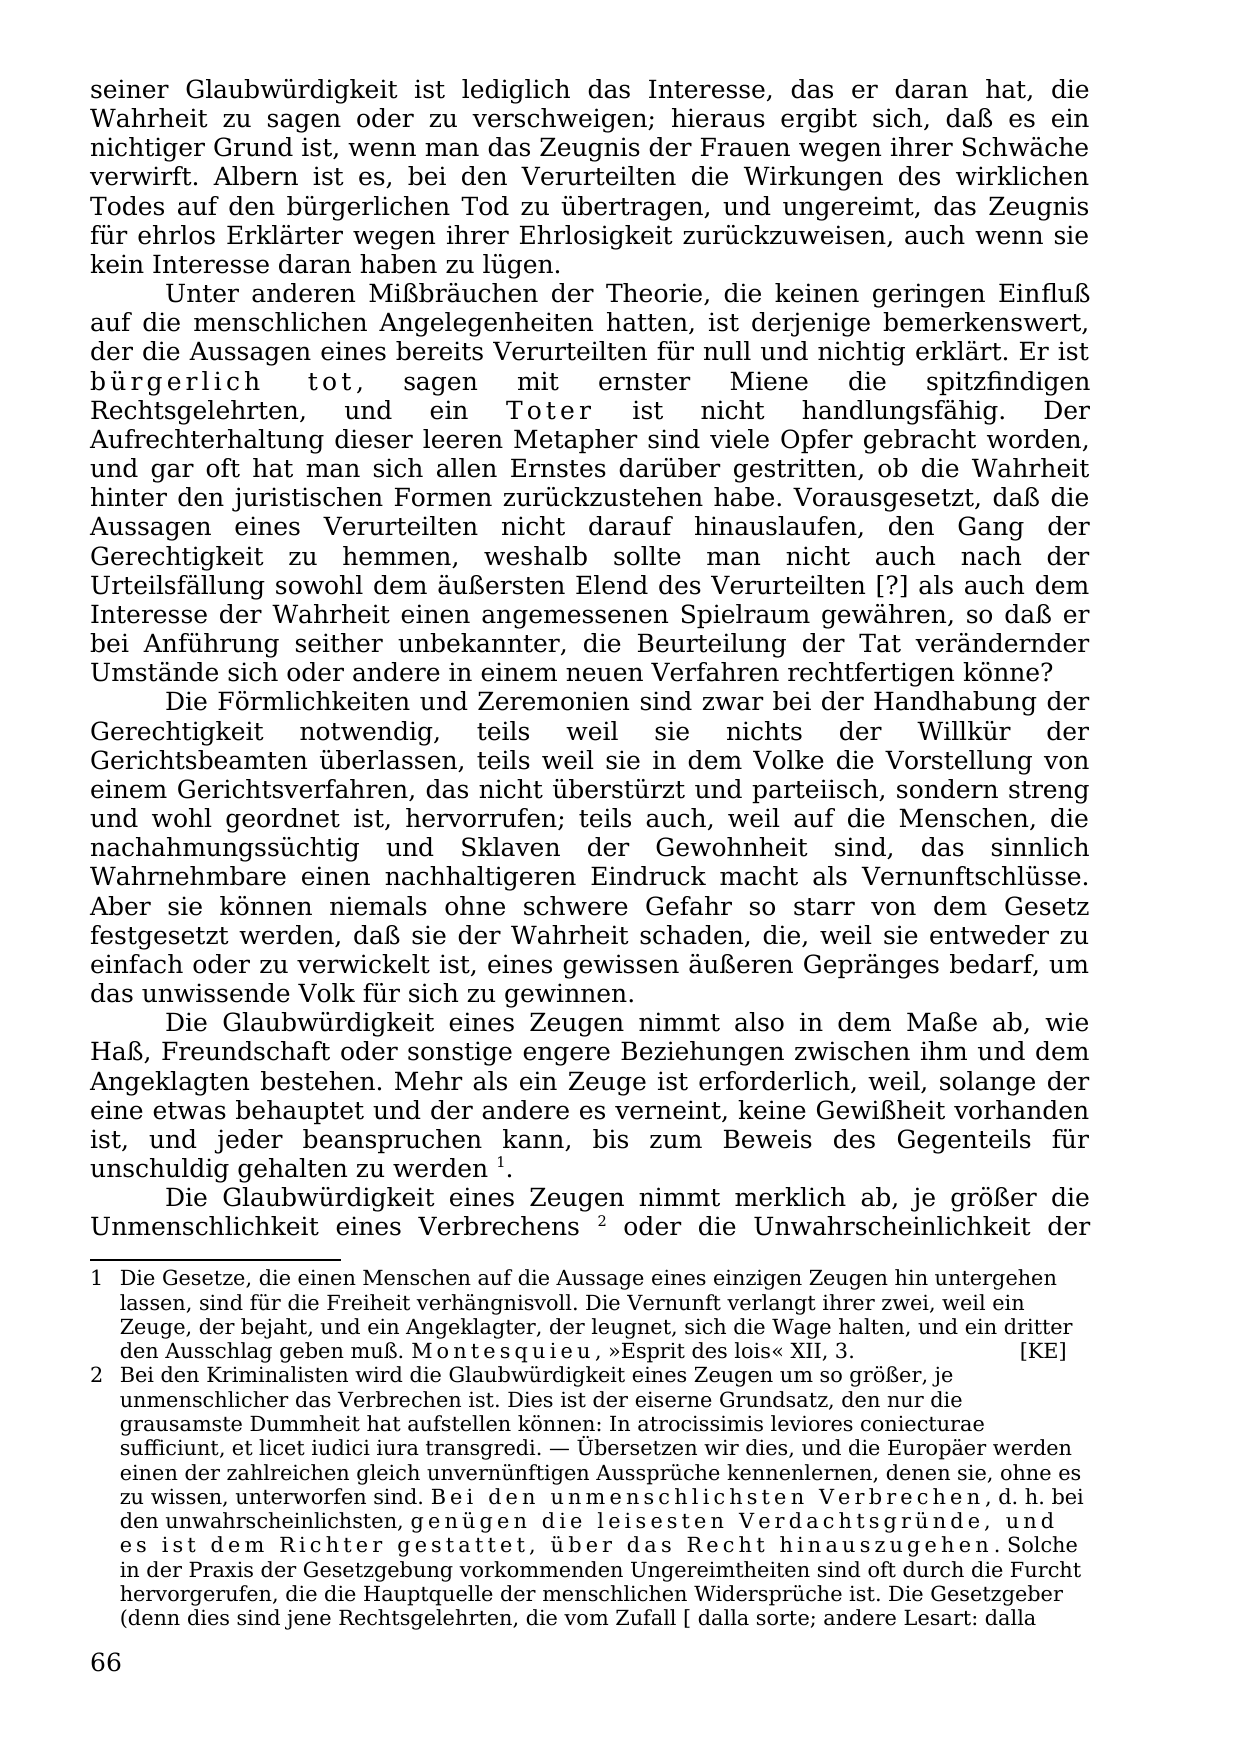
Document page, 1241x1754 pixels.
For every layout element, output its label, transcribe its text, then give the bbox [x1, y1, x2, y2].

text seiner Glaubwürdigkeit ist lediglich das Interesse, das er daran hat, die Wahrheit zu sagen oder zu verschweigen; hieraus ergibt sich, daß es ein nichtiger Grund ist, wenn man das Zeugnis der Frauen wegen ihrer Schwäche verwirft. Albern ist es, bei den Verurteilten die Wirkungen des wirklichen Todes auf den bürgerlichen Tod zu übertragen, und ungereimt, das Zeugnis für ehrlos Erklärter wegen ihrer Ehrlosigkeit zurückzuweisen, auch wenn sie kein Interesse daran haben zu lügen. [90, 75, 1091, 279]
text Die Gesetze, die einen Menschen auf die Aussage eines einzigen Zeugen hin untergehen lassen, sind für die Freiheit verhängnisvoll. Die Vernunft verlangt ihrer zwei, weil ein Zeuge, der bejaht, und ein Angeklagter, der leugnet, sich die Wage halten, und ein dritter den Ausschlag geben muß. Montesquieu‚ »Esprit des lois« XII, 3. [KE] [90, 1266, 1091, 1363]
text Die Glaubwürdigkeit eines Zeugen nimmt also in dem Maße ab, wie Haß, Freundschaft oder sonstige engere Beziehungen zwischen ihm und dem Angeklagten bestehen. Mehr als ein Zeuge ist erforderlich, weil, solange der eine etwas behauptet und der andere es verneint, keine Gewißheit vorhanden ist, und jeder beanspruchen kann, bis zum Beweis des Gegenteils für unschuldig gehalten zu werden . [90, 1008, 1091, 1183]
text Die Förmlichkeiten und Zeremonien sind zwar bei der Handhabung der Gerechtigkeit notwendig, teils weil sie nichts der Willkür der Gerichtsbeamten überlassen, teils weil sie in dem Volke die Vorstellung von einem Gerichtsverfahren, das nicht überstürzt und parteiisch, sondern streng und wohl geordnet ist, hervorrufen; teils auch, weil auf die Menschen, die nachahmungssüchtig und Sklaven der Gewohnheit sind, das sinnlich Wahrnehmbare einen nachhaltigeren Eindruck macht als Vernunftschlüsse. Aber sie können niemals ohne schwere Gefahr so starr von dem Gesetz festgesetzt werden, daß sie der Wahrheit schaden, die, weil sie entweder zu einfach oder zu verwickelt ist, eines gewissen äußeren Gepränges bedarf, um das unwissende Volk für sich zu gewinnen. [90, 687, 1091, 1008]
text Unter anderen Mißbräuchen der Theorie, die keinen geringen Einﬂuß auf die menschlichen Angelegenheiten hatten, ist derjenige bemerkenswert, der die Aussagen eines bereits Verurteilten für null und nichtig erklärt. Er ist bürgerlich tot, sagen mit ernster Miene die spitzﬁndigen Rechtsgelehrten, und ein Toter ist nicht handlungsfähig. Der Aufrechterhaltung dieser leeren Metapher sind viele Opfer gebracht worden, und gar oft hat man sich allen Ernstes darüber gestritten, ob die Wahrheit hinter den juristischen Formen zurückzustehen habe. Vorausgesetzt, daß die Aussagen eines Verurteilten nicht darauf hinauslaufen, den Gang der Gerechtigkeit zu hemmen, weshalb sollte man nicht auch nach der Urteilsfällung sowohl dem äußersten Elend des Verurteilten [?] als auch dem Interesse der Wahrheit einen angemessenen Spielraum gewähren, so daß er bei Anführung seither unbekannter, die Beurteilung der Tat verändernder Umstände sich oder andere in einem neuen Verfahren rechtfertigen könne? [90, 279, 1091, 687]
text Bei den Kriminalisten wird die Glaubwürdigkeit eines Zeugen um so größer, je unmenschlicher das Verbrechen ist. Dies ist der eiserne Grundsatz, den nur die grausamste Dummheit hat aufstellen können: In atrocissimis leviores coniecturae sufficiunt‚ et licet iudici iura transgredi. — Übersetzen wir dies, und die Europäer werden einen der zahlreichen gleich unvernünftigen Aussprüche kennenlernen, denen sie, ohne es zu wissen, unterworfen sind. Bei den unmenschlichsten Verbrechen, d. h. bei den unwahrscheinlichsten, genügen die leisesten Verdachtsgründe, und es ist dem Richter gestattet, über das Recht hinauszugehen. Solche in der Praxis der Gesetzgebung vorkommenden Ungereimtheiten sind oft durch die Furcht hervorgerufen, die die Hauptquelle der menschlichen Widersprüche ist. Die Gesetzgeber (denn dies sind jene Rechtsgelehrten, die vom Zufall [ dalla sorte; andere Lesart: dalla [90, 1363, 1091, 1631]
text Die Glaubwürdigkeit eines Zeugen nimmt merklich ab, je größer die Unmenschlichkeit eines Verbrechens oder die Unwahrscheinlichkeit der [90, 1183, 1091, 1242]
